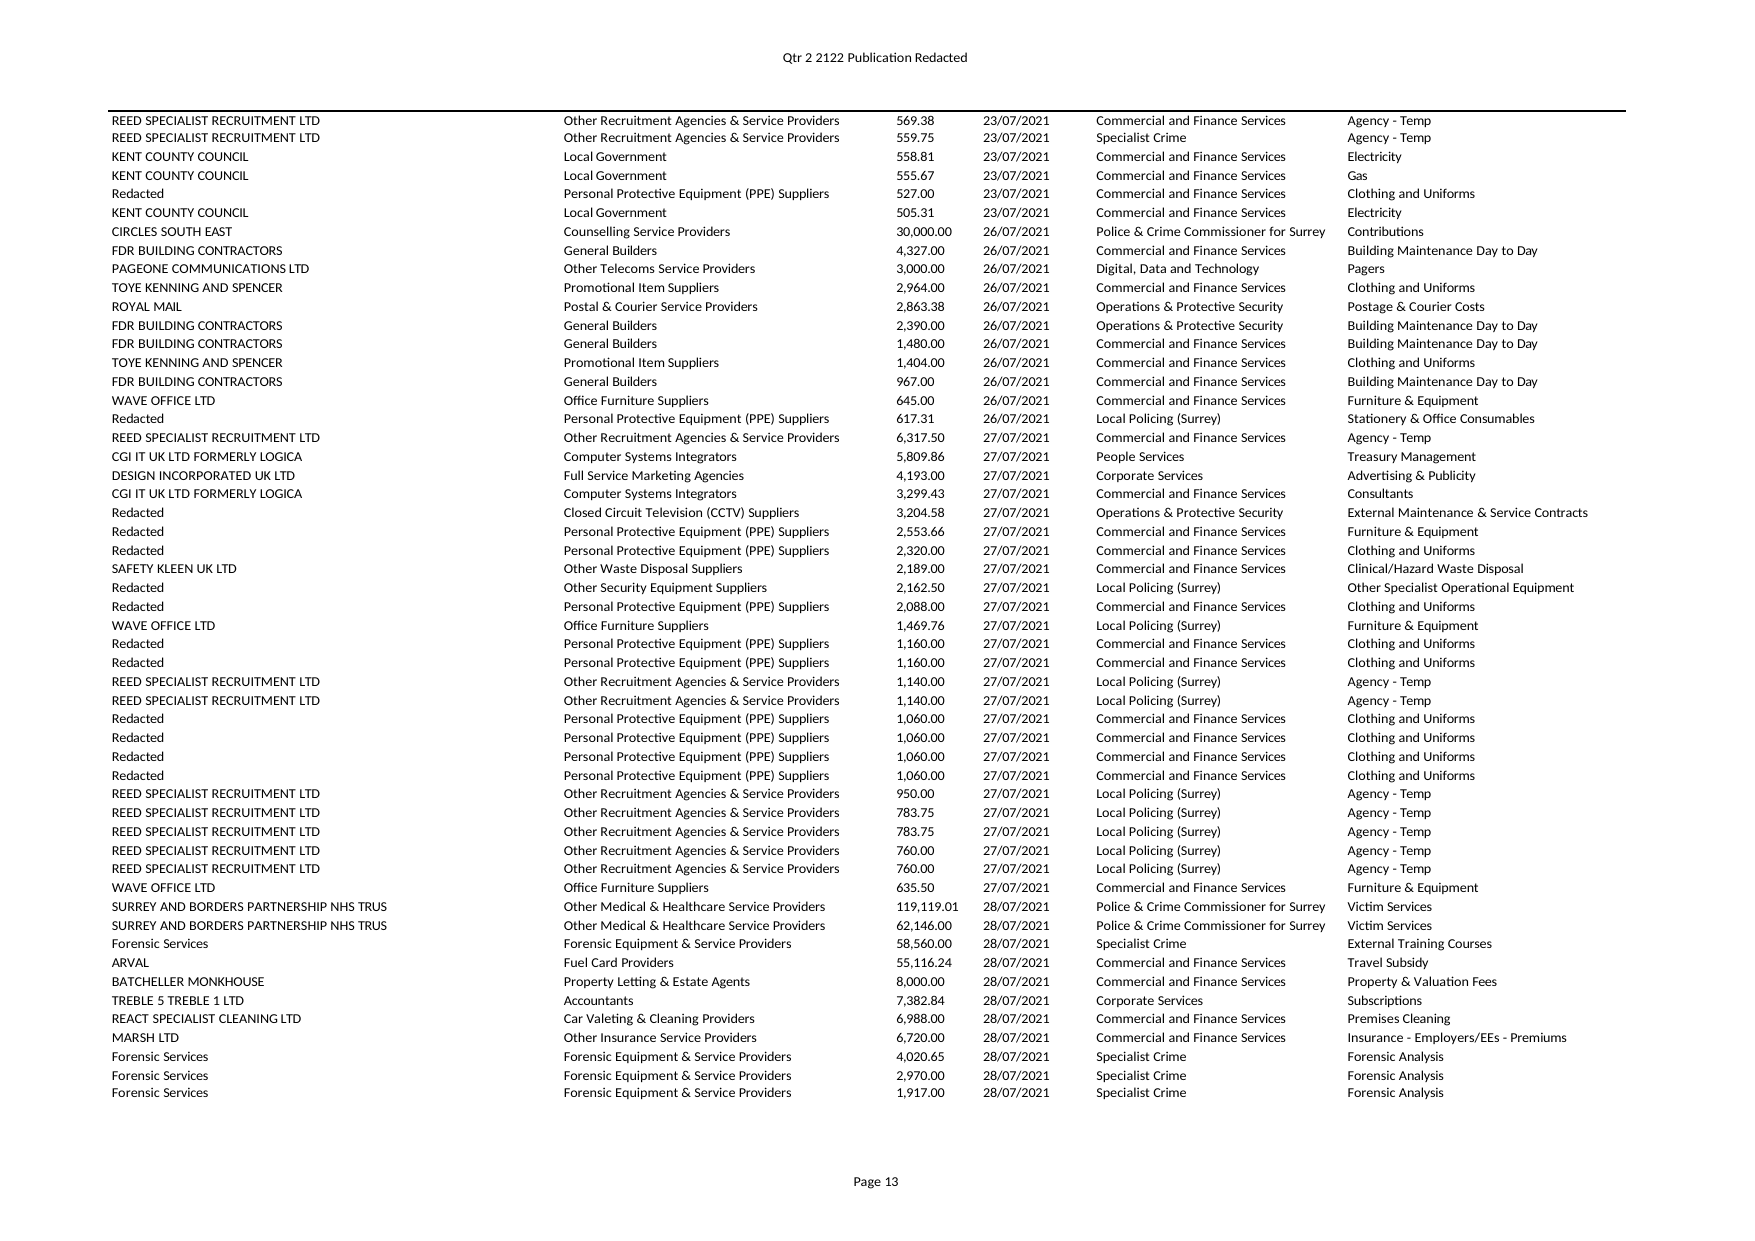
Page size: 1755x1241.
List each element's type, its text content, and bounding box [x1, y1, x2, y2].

table_cell Personal Protective Equipment (PPE) Suppliers [560, 748, 892, 767]
table_cell Commercial and Finance Services [1093, 167, 1343, 186]
table_cell 760.00 [893, 842, 979, 861]
table_cell 26/07/2021 [979, 280, 1092, 298]
table_cell Agency - Temp [1344, 823, 1626, 842]
table_cell Operations & Protective Security [1093, 505, 1343, 523]
table_cell Other Waste Disposal Suppliers [560, 561, 892, 579]
table_cell Personal Protective Equipment (PPE) Suppliers [560, 711, 892, 729]
table_cell 27/07/2021 [979, 505, 1092, 523]
table_cell 119,119.01 [893, 898, 979, 917]
table_cell 28/07/2021 [979, 917, 1092, 936]
table_cell Personal Protective Equipment (PPE) Suppliers [560, 636, 892, 654]
table_cell CIRCLES SOUTH EAST [108, 223, 560, 242]
table_cell 27/07/2021 [979, 711, 1092, 729]
table_cell KENT COUNTY COUNCIL [108, 148, 560, 167]
table_cell Specialist Crime [1093, 130, 1343, 148]
table_cell FDR BUILDING CONTRACTORS [108, 373, 560, 392]
table_cell 558.81 [893, 148, 979, 167]
table_cell SURREY AND BORDERS PARTNERSHIP NHS TRUS [108, 917, 560, 936]
table_cell Personal Protective Equipment (PPE) Suppliers [560, 730, 892, 748]
table_cell FDR BUILDING CONTRACTORS [108, 336, 560, 354]
table_cell 27/07/2021 [979, 542, 1092, 561]
table_cell Stationery & Office Consumables [1344, 411, 1626, 429]
table_cell Forensic Equipment & Service Providers [560, 936, 892, 954]
table_cell Redacted [108, 598, 560, 617]
table_cell REED SPECIALIST RECRUITMENT LTD [108, 823, 560, 842]
table_cell 23/07/2021 [979, 167, 1092, 186]
table_cell Building Maintenance Day to Day [1344, 317, 1626, 336]
table_cell Clinical/Hazard Waste Disposal [1344, 561, 1626, 579]
table_cell Other Recruitment Agencies & Service Providers [560, 430, 892, 448]
table_cell Victim Services [1344, 917, 1626, 936]
table_cell Furniture & Equipment [1344, 617, 1626, 636]
table_cell 1,404.00 [893, 355, 979, 373]
table_cell 950.00 [893, 786, 979, 804]
table_cell 26/07/2021 [979, 392, 1092, 411]
table_cell Commercial and Finance Services [1093, 655, 1343, 673]
table_cell Personal Protective Equipment (PPE) Suppliers [560, 767, 892, 786]
table_cell Local Policing (Surrey) [1093, 692, 1343, 711]
table_cell 2,320.00 [893, 542, 979, 561]
table_cell 23/07/2021 [979, 186, 1092, 204]
table_cell Clothing and Uniforms [1344, 655, 1626, 673]
table_cell 28/07/2021 [979, 1048, 1092, 1067]
table_cell Other Recruitment Agencies & Service Providers [560, 842, 892, 861]
table_cell Commercial and Finance Services [1093, 598, 1343, 617]
table_cell CGI IT UK LTD FORMERLY LOGICA [108, 448, 560, 467]
table_cell General Builders [560, 242, 892, 261]
table_cell REED SPECIALIST RECRUITMENT LTD [108, 805, 560, 823]
table_cell Other Recruitment Agencies & Service Providers [560, 805, 892, 823]
table_cell Commercial and Finance Services [1093, 430, 1343, 448]
table_cell REED SPECIALIST RECRUITMENT LTD [108, 673, 560, 692]
table_cell Forensic Analysis [1344, 1067, 1626, 1086]
table_cell Redacted [108, 730, 560, 748]
table_cell 2,088.00 [893, 598, 979, 617]
table_cell Local Policing (Surrey) [1093, 805, 1343, 823]
table_cell 26/07/2021 [979, 298, 1092, 317]
table_cell Personal Protective Equipment (PPE) Suppliers [560, 523, 892, 542]
table_cell Specialist Crime [1093, 1086, 1343, 1102]
table_cell 635.50 [893, 880, 979, 898]
table_cell Furniture & Equipment [1344, 880, 1626, 898]
table_cell Agency - Temp [1344, 130, 1626, 148]
table_cell 28/07/2021 [979, 973, 1092, 992]
table_cell 645.00 [893, 392, 979, 411]
table_cell 967.00 [893, 373, 979, 392]
table_cell 26/07/2021 [979, 317, 1092, 336]
table_cell Other Recruitment Agencies & Service Providers [560, 786, 892, 804]
table_cell TOYE KENNING AND SPENCER [108, 280, 560, 298]
table_cell Commercial and Finance Services [1093, 636, 1343, 654]
table_cell Other Recruitment Agencies & Service Providers [560, 861, 892, 879]
table_cell Clothing and Uniforms [1344, 598, 1626, 617]
table_cell Furniture & Equipment [1344, 392, 1626, 411]
table_cell Redacted [108, 655, 560, 673]
table_cell 27/07/2021 [979, 692, 1092, 711]
table_cell Forensic Services [108, 1067, 560, 1086]
table_cell Local Policing (Surrey) [1093, 411, 1343, 429]
table_cell 27/07/2021 [979, 673, 1092, 692]
table_cell WAVE OFFICE LTD [108, 880, 560, 898]
table_cell 27/07/2021 [979, 823, 1092, 842]
table_cell Computer Systems Integrators [560, 486, 892, 504]
table_cell Accountants [560, 992, 892, 1011]
table_cell 28/07/2021 [979, 898, 1092, 917]
table_cell 27/07/2021 [979, 805, 1092, 823]
table_cell Pagers [1344, 261, 1626, 279]
table_cell REED SPECIALIST RECRUITMENT LTD [108, 112, 560, 129]
table_cell Premises Cleaning [1344, 1011, 1626, 1029]
table_cell 4,327.00 [893, 242, 979, 261]
table_cell Forensic Services [108, 936, 560, 954]
table_cell REED SPECIALIST RECRUITMENT LTD [108, 130, 560, 148]
table_cell 23/07/2021 [979, 148, 1092, 167]
table_cell 555.67 [893, 167, 979, 186]
table_cell Commercial and Finance Services [1093, 561, 1343, 579]
table_cell 6,988.00 [893, 1011, 979, 1029]
table_cell 27/07/2021 [979, 430, 1092, 448]
table_cell Property & Valuation Fees [1344, 973, 1626, 992]
table_cell ARVAL [108, 955, 560, 973]
table_cell 27/07/2021 [979, 842, 1092, 861]
table_cell 26/07/2021 [979, 336, 1092, 354]
table_cell 2,162.50 [893, 580, 979, 598]
table_cell WAVE OFFICE LTD [108, 392, 560, 411]
table_cell 28/07/2021 [979, 1086, 1092, 1102]
table_cell KENT COUNTY COUNCIL [108, 205, 560, 223]
table_cell 1,480.00 [893, 336, 979, 354]
table_cell 3,204.58 [893, 505, 979, 523]
table_cell 55,116.24 [893, 955, 979, 973]
table_cell People Services [1093, 448, 1343, 467]
table_cell Local Policing (Surrey) [1093, 861, 1343, 879]
table_cell 27/07/2021 [979, 636, 1092, 654]
table_cell 27/07/2021 [979, 523, 1092, 542]
table_cell Other Recruitment Agencies & Service Providers [560, 112, 892, 129]
table_cell Other Recruitment Agencies & Service Providers [560, 673, 892, 692]
table_cell Electricity [1344, 148, 1626, 167]
table_cell General Builders [560, 373, 892, 392]
table_cell 26/07/2021 [979, 261, 1092, 279]
table_cell REED SPECIALIST RECRUITMENT LTD [108, 861, 560, 879]
table_cell Forensic Services [108, 1086, 560, 1102]
table_cell TREBLE 5 TREBLE 1 LTD [108, 992, 560, 1011]
table_cell 28/07/2021 [979, 992, 1092, 1011]
table_cell Commercial and Finance Services [1093, 955, 1343, 973]
table_cell Counselling Service Providers [560, 223, 892, 242]
table_cell Local Government [560, 148, 892, 167]
table_cell 569.38 [893, 112, 979, 129]
table_cell Promotional Item Suppliers [560, 355, 892, 373]
table_cell 28/07/2021 [979, 1067, 1092, 1086]
table_cell Other Medical & Healthcare Service Providers [560, 898, 892, 917]
table_cell Personal Protective Equipment (PPE) Suppliers [560, 598, 892, 617]
table_cell 62,146.00 [893, 917, 979, 936]
table_cell Agency - Temp [1344, 842, 1626, 861]
table_cell Forensic Analysis [1344, 1086, 1626, 1102]
table_cell Personal Protective Equipment (PPE) Suppliers [560, 186, 892, 204]
table_cell Other Recruitment Agencies & Service Providers [560, 692, 892, 711]
table_cell 1,060.00 [893, 730, 979, 748]
table_cell Commercial and Finance Services [1093, 148, 1343, 167]
table_cell Commercial and Finance Services [1093, 242, 1343, 261]
table_cell 1,469.76 [893, 617, 979, 636]
table_cell Specialist Crime [1093, 1048, 1343, 1067]
table_cell Agency - Temp [1344, 692, 1626, 711]
table_cell Local Policing (Surrey) [1093, 823, 1343, 842]
table_cell Closed Circuit Television (CCTV) Suppliers [560, 505, 892, 523]
table_cell Electricity [1344, 205, 1626, 223]
table_cell 1,160.00 [893, 636, 979, 654]
table_cell 23/07/2021 [979, 112, 1092, 129]
table_cell Car Valeting & Cleaning Providers [560, 1011, 892, 1029]
table_cell Commercial and Finance Services [1093, 973, 1343, 992]
table_cell 26/07/2021 [979, 223, 1092, 242]
table_cell Other Medical & Healthcare Service Providers [560, 917, 892, 936]
table_cell 505.31 [893, 205, 979, 223]
table_cell 26/07/2021 [979, 242, 1092, 261]
table_cell Other Security Equipment Suppliers [560, 580, 892, 598]
table_cell 2,970.00 [893, 1067, 979, 1086]
table_cell 559.75 [893, 130, 979, 148]
table_cell Commercial and Finance Services [1093, 1029, 1343, 1048]
table_cell Commercial and Finance Services [1093, 523, 1343, 542]
table_cell 27/07/2021 [979, 861, 1092, 879]
table_cell Office Furniture Suppliers [560, 880, 892, 898]
table_cell Police & Crime Commissioner for Surrey [1093, 917, 1343, 936]
table_cell Clothing and Uniforms [1344, 767, 1626, 786]
table_cell 1,060.00 [893, 767, 979, 786]
table_cell 27/07/2021 [979, 655, 1092, 673]
table_cell Gas [1344, 167, 1626, 186]
table_cell Specialist Crime [1093, 936, 1343, 954]
table_cell REED SPECIALIST RECRUITMENT LTD [108, 430, 560, 448]
table_cell Redacted [108, 523, 560, 542]
table_cell General Builders [560, 336, 892, 354]
table_cell 4,020.65 [893, 1048, 979, 1067]
table_cell Building Maintenance Day to Day [1344, 242, 1626, 261]
table_cell Commercial and Finance Services [1093, 748, 1343, 767]
table_cell 2,964.00 [893, 280, 979, 298]
table_cell REED SPECIALIST RECRUITMENT LTD [108, 786, 560, 804]
table_cell Redacted [108, 580, 560, 598]
table_cell KENT COUNTY COUNCIL [108, 167, 560, 186]
table_cell Agency - Temp [1344, 861, 1626, 879]
table_cell 783.75 [893, 805, 979, 823]
table_cell Commercial and Finance Services [1093, 880, 1343, 898]
table_cell Travel Subsidy [1344, 955, 1626, 973]
table_cell Corporate Services [1093, 467, 1343, 486]
table_cell 27/07/2021 [979, 617, 1092, 636]
table_cell MARSH LTD [108, 1029, 560, 1048]
table_cell 27/07/2021 [979, 598, 1092, 617]
table_cell 28/07/2021 [979, 1011, 1092, 1029]
table_cell 27/07/2021 [979, 580, 1092, 598]
table_cell ROYAL MAIL [108, 298, 560, 317]
table_cell External Maintenance & Service Contracts [1344, 505, 1626, 523]
table_cell SURREY AND BORDERS PARTNERSHIP NHS TRUS [108, 898, 560, 917]
table_cell 28/07/2021 [979, 955, 1092, 973]
table_cell WAVE OFFICE LTD [108, 617, 560, 636]
table_cell Personal Protective Equipment (PPE) Suppliers [560, 655, 892, 673]
table_cell 1,140.00 [893, 692, 979, 711]
table_cell Redacted [108, 186, 560, 204]
table_cell Victim Services [1344, 898, 1626, 917]
table_cell Forensic Services [108, 1048, 560, 1067]
table_cell 28/07/2021 [979, 1029, 1092, 1048]
table_cell Specialist Crime [1093, 1067, 1343, 1086]
table_cell Personal Protective Equipment (PPE) Suppliers [560, 542, 892, 561]
table_cell 6,720.00 [893, 1029, 979, 1048]
table_cell Computer Systems Integrators [560, 448, 892, 467]
table_cell FDR BUILDING CONTRACTORS [108, 317, 560, 336]
table_cell Other Telecoms Service Providers [560, 261, 892, 279]
table_cell Clothing and Uniforms [1344, 355, 1626, 373]
table_cell Commercial and Finance Services [1093, 1011, 1343, 1029]
table_cell Clothing and Uniforms [1344, 186, 1626, 204]
table_cell 6,317.50 [893, 430, 979, 448]
table_cell REED SPECIALIST RECRUITMENT LTD [108, 692, 560, 711]
table_cell 7,382.84 [893, 992, 979, 1011]
table_cell Redacted [108, 748, 560, 767]
table_cell 760.00 [893, 861, 979, 879]
table_cell General Builders [560, 317, 892, 336]
table_cell 26/07/2021 [979, 373, 1092, 392]
table_cell 527.00 [893, 186, 979, 204]
table_cell 58,560.00 [893, 936, 979, 954]
table_cell Promotional Item Suppliers [560, 280, 892, 298]
table_cell SAFETY KLEEN UK LTD [108, 561, 560, 579]
table_cell Commercial and Finance Services [1093, 392, 1343, 411]
table_cell Clothing and Uniforms [1344, 711, 1626, 729]
table_cell Digital, Data and Technology [1093, 261, 1343, 279]
table_cell FDR BUILDING CONTRACTORS [108, 242, 560, 261]
table_cell Other Insurance Service Providers [560, 1029, 892, 1048]
table_cell 2,863.38 [893, 298, 979, 317]
table_cell 2,553.66 [893, 523, 979, 542]
table_cell 27/07/2021 [979, 786, 1092, 804]
table_cell Agency - Temp [1344, 786, 1626, 804]
table_cell Subscriptions [1344, 992, 1626, 1011]
table_cell 26/07/2021 [979, 355, 1092, 373]
table_cell Local Policing (Surrey) [1093, 617, 1343, 636]
table_cell BATCHELLER MONKHOUSE [108, 973, 560, 992]
table_cell Operations & Protective Security [1093, 298, 1343, 317]
table_cell Redacted [108, 411, 560, 429]
table_cell Local Policing (Surrey) [1093, 842, 1343, 861]
table_cell Other Specialist Operational Equipment [1344, 580, 1626, 598]
table_cell 26/07/2021 [979, 411, 1092, 429]
table_cell DESIGN INCORPORATED UK LTD [108, 467, 560, 486]
table_cell 27/07/2021 [979, 448, 1092, 467]
table_cell Redacted [108, 505, 560, 523]
table_cell Redacted [108, 542, 560, 561]
table_cell 1,917.00 [893, 1086, 979, 1102]
table_cell Local Government [560, 205, 892, 223]
table_cell Contributions [1344, 223, 1626, 242]
table_cell Commercial and Finance Services [1093, 711, 1343, 729]
table_cell 1,060.00 [893, 711, 979, 729]
table_cell 8,000.00 [893, 973, 979, 992]
table_cell Postal & Courier Service Providers [560, 298, 892, 317]
table_cell 27/07/2021 [979, 748, 1092, 767]
table_cell 27/07/2021 [979, 467, 1092, 486]
table_cell 1,140.00 [893, 673, 979, 692]
table_cell Postage & Courier Costs [1344, 298, 1626, 317]
table_cell Other Recruitment Agencies & Service Providers [560, 130, 892, 148]
table_cell Corporate Services [1093, 992, 1343, 1011]
table_cell 27/07/2021 [979, 767, 1092, 786]
table_cell 4,193.00 [893, 467, 979, 486]
table_cell Commercial and Finance Services [1093, 205, 1343, 223]
table_cell 28/07/2021 [979, 936, 1092, 954]
table_cell Commercial and Finance Services [1093, 112, 1343, 129]
table_cell 3,000.00 [893, 261, 979, 279]
table_cell Insurance - Employers/EEs - Premiums [1344, 1029, 1626, 1048]
table_cell Consultants [1344, 486, 1626, 504]
table_cell Clothing and Uniforms [1344, 280, 1626, 298]
table_cell 2,189.00 [893, 561, 979, 579]
table_cell Redacted [108, 636, 560, 654]
table_cell Other Recruitment Agencies & Service Providers [560, 823, 892, 842]
table_cell REED SPECIALIST RECRUITMENT LTD [108, 842, 560, 861]
table_cell 783.75 [893, 823, 979, 842]
table_cell 617.31 [893, 411, 979, 429]
table_cell Advertising & Publicity [1344, 467, 1626, 486]
table_cell Local Policing (Surrey) [1093, 786, 1343, 804]
table_cell Clothing and Uniforms [1344, 730, 1626, 748]
table_cell PAGEONE COMMUNICATIONS LTD [108, 261, 560, 279]
table_cell Agency - Temp [1344, 112, 1626, 129]
table_cell Personal Protective Equipment (PPE) Suppliers [560, 411, 892, 429]
table_cell Clothing and Uniforms [1344, 636, 1626, 654]
table_cell CGI IT UK LTD FORMERLY LOGICA [108, 486, 560, 504]
table_cell Clothing and Uniforms [1344, 748, 1626, 767]
table_cell Office Furniture Suppliers [560, 617, 892, 636]
table_cell Clothing and Uniforms [1344, 542, 1626, 561]
table_cell Redacted [108, 711, 560, 729]
table_cell 27/07/2021 [979, 561, 1092, 579]
table_cell 23/07/2021 [979, 205, 1092, 223]
table_cell Property Letting & Estate Agents [560, 973, 892, 992]
table_cell Commercial and Finance Services [1093, 336, 1343, 354]
table_cell 2,390.00 [893, 317, 979, 336]
table_cell 30,000.00 [893, 223, 979, 242]
table_cell Agency - Temp [1344, 805, 1626, 823]
table_cell 27/07/2021 [979, 880, 1092, 898]
table_cell 1,160.00 [893, 655, 979, 673]
table_cell Treasury Management [1344, 448, 1626, 467]
table_cell Police & Crime Commissioner for Surrey [1093, 223, 1343, 242]
table_cell Local Policing (Surrey) [1093, 673, 1343, 692]
table_cell 3,299.43 [893, 486, 979, 504]
table_cell 1,060.00 [893, 748, 979, 767]
table_cell Local Government [560, 167, 892, 186]
table_cell Commercial and Finance Services [1093, 730, 1343, 748]
table_cell Commercial and Finance Services [1093, 486, 1343, 504]
table_cell Building Maintenance Day to Day [1344, 336, 1626, 354]
table_cell Agency - Temp [1344, 430, 1626, 448]
table_cell Commercial and Finance Services [1093, 355, 1343, 373]
table_cell Redacted [108, 767, 560, 786]
table_cell Commercial and Finance Services [1093, 373, 1343, 392]
table_cell Commercial and Finance Services [1093, 767, 1343, 786]
table_cell 5,809.86 [893, 448, 979, 467]
table_cell Building Maintenance Day to Day [1344, 373, 1626, 392]
table_cell 27/07/2021 [979, 486, 1092, 504]
table_cell Fuel Card Providers [560, 955, 892, 973]
table_cell Forensic Equipment & Service Providers [560, 1048, 892, 1067]
table_cell Forensic Analysis [1344, 1048, 1626, 1067]
table_cell TOYE KENNING AND SPENCER [108, 355, 560, 373]
table_cell 27/07/2021 [979, 730, 1092, 748]
table_cell Office Furniture Suppliers [560, 392, 892, 411]
table_cell Police & Crime Commissioner for Surrey [1093, 898, 1343, 917]
table_cell Forensic Equipment & Service Providers [560, 1086, 892, 1102]
table_cell Furniture & Equipment [1344, 523, 1626, 542]
table_cell External Training Courses [1344, 936, 1626, 954]
table_cell Local Policing (Surrey) [1093, 580, 1343, 598]
table_cell Forensic Equipment & Service Providers [560, 1067, 892, 1086]
table_cell Commercial and Finance Services [1093, 542, 1343, 561]
table_cell REACT SPECIALIST CLEANING LTD [108, 1011, 560, 1029]
table_cell Commercial and Finance Services [1093, 186, 1343, 204]
table_cell Operations & Protective Security [1093, 317, 1343, 336]
table_cell Agency - Temp [1344, 673, 1626, 692]
table_cell Commercial and Finance Services [1093, 280, 1343, 298]
table_cell Full Service Marketing Agencies [560, 467, 892, 486]
table_cell 23/07/2021 [979, 130, 1092, 148]
